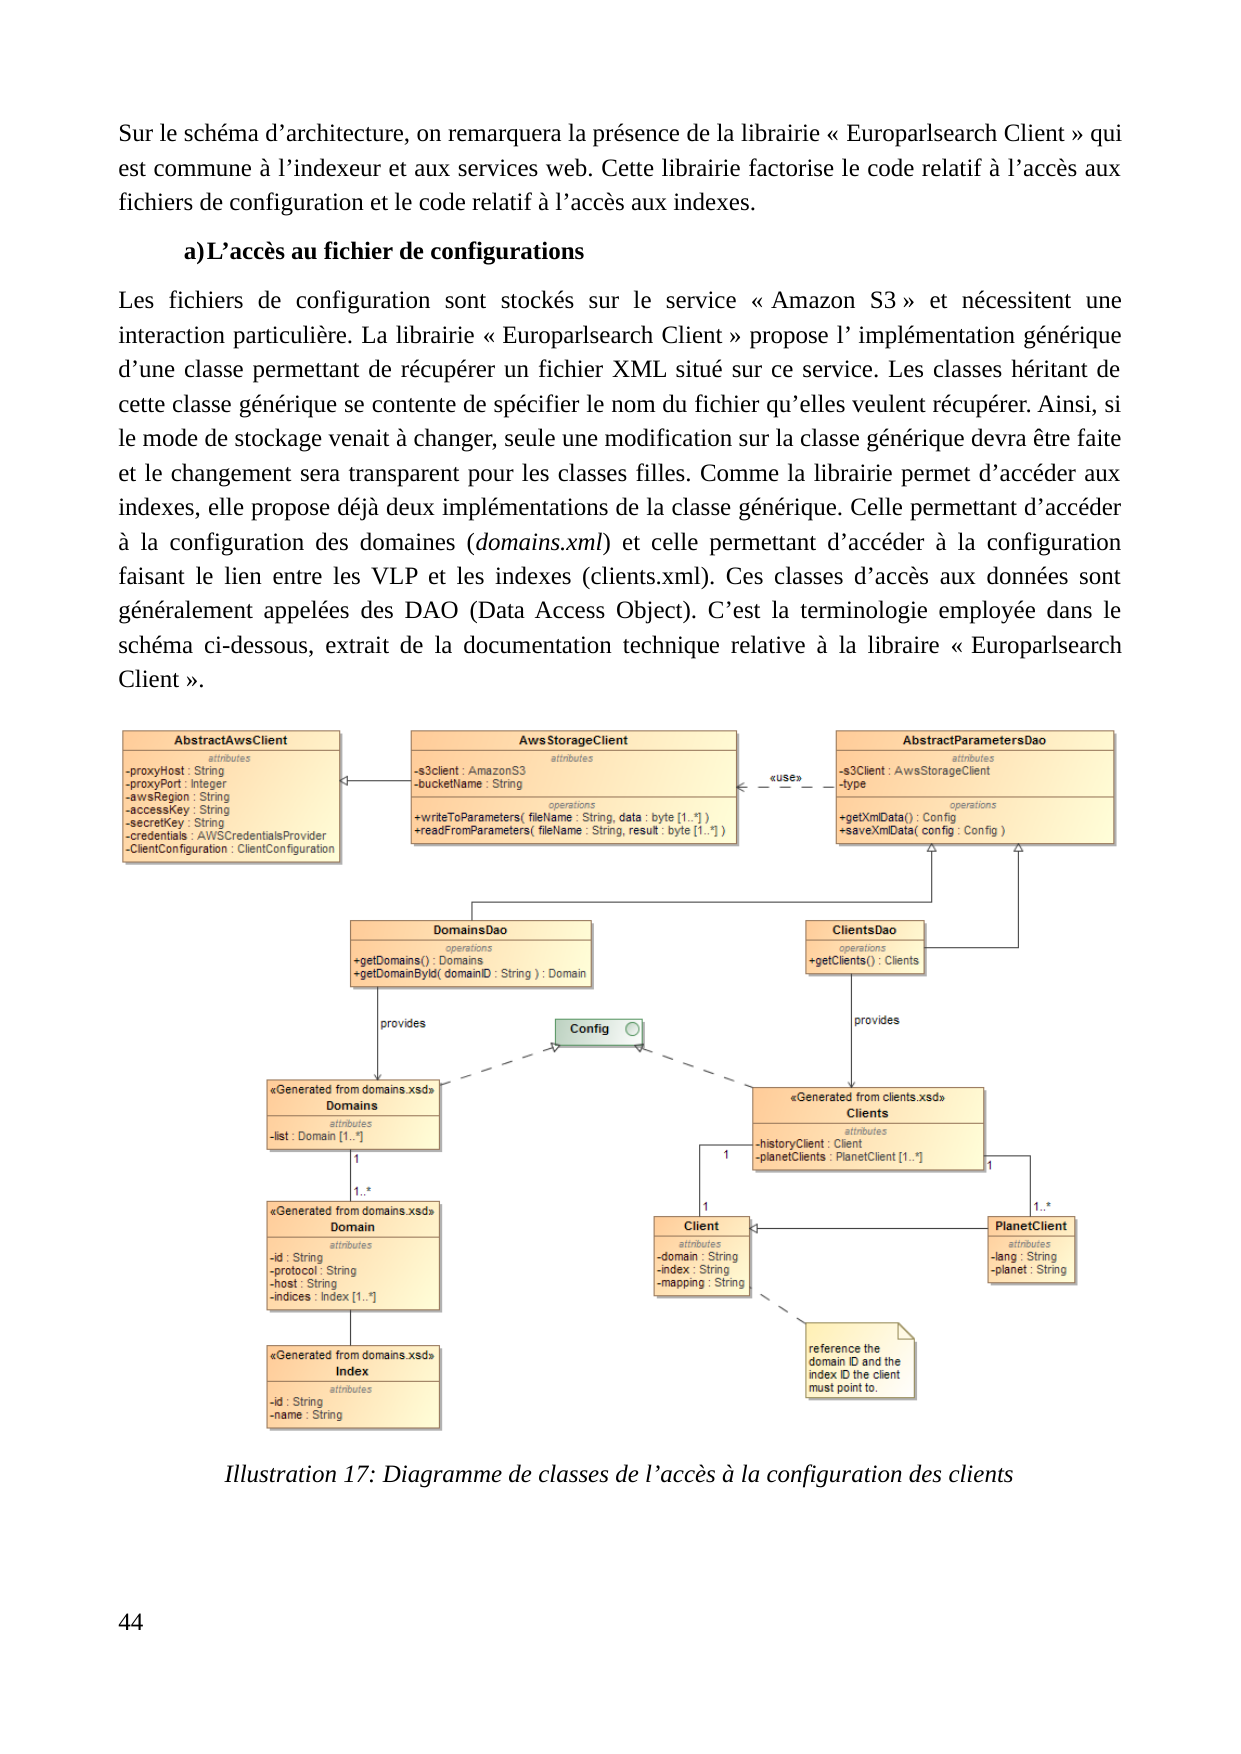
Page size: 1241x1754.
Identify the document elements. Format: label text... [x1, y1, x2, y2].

text Sur le schéma d’architecture, on remarquera la présence de la librairie « Europarlsearch Client » qui est commune à l’indexeur et aux services web. Cette librairie factorise le code relatif à l’accès aux fichiers de configuration et le code relatif à l’accès aux indexes. [118, 118, 1122, 216]
text Illustration 17: Diagramme de classes de l’accès à la configuration des clients [118, 1434, 1122, 1488]
subtitle L’accès au fichier de configurations [177, 236, 1122, 265]
text Les fichiers de configuration sont stockés sur le service « Amazon S3 » et nécessitent une interaction particulière. La librairie « Europarlsearch Client » propose l’ implémentation générique d’une classe permettant de récupérer un fichier XML situé sur ce service. Les classes héritant de cette classe générique se contente de spécifier le nom du fichier qu’elles veulent récupérer. Ainsi, si le mode de stockage venait à changer, seule une modification sur la classe générique devra être faite et le changement sera transparent pour les classes filles. Comme la librairie permet d’accéder aux indexes, elle propose déjà deux implémentations de la classe générique. Celle permettant d’accéder à la configuration des domaines (domains.xml) et celle permettant d’accéder à la configuration faisant le lien entre les VLP et les indexes (clients.xml). Ces classes d’accès aux données sont généralement appelées des DAO (Data Access Object). C’est la terminologie employée dans le schéma ci-dessous, extrait de la documentation technique relative à la libraire « Europarlsearch Client ». [118, 285, 1122, 693]
